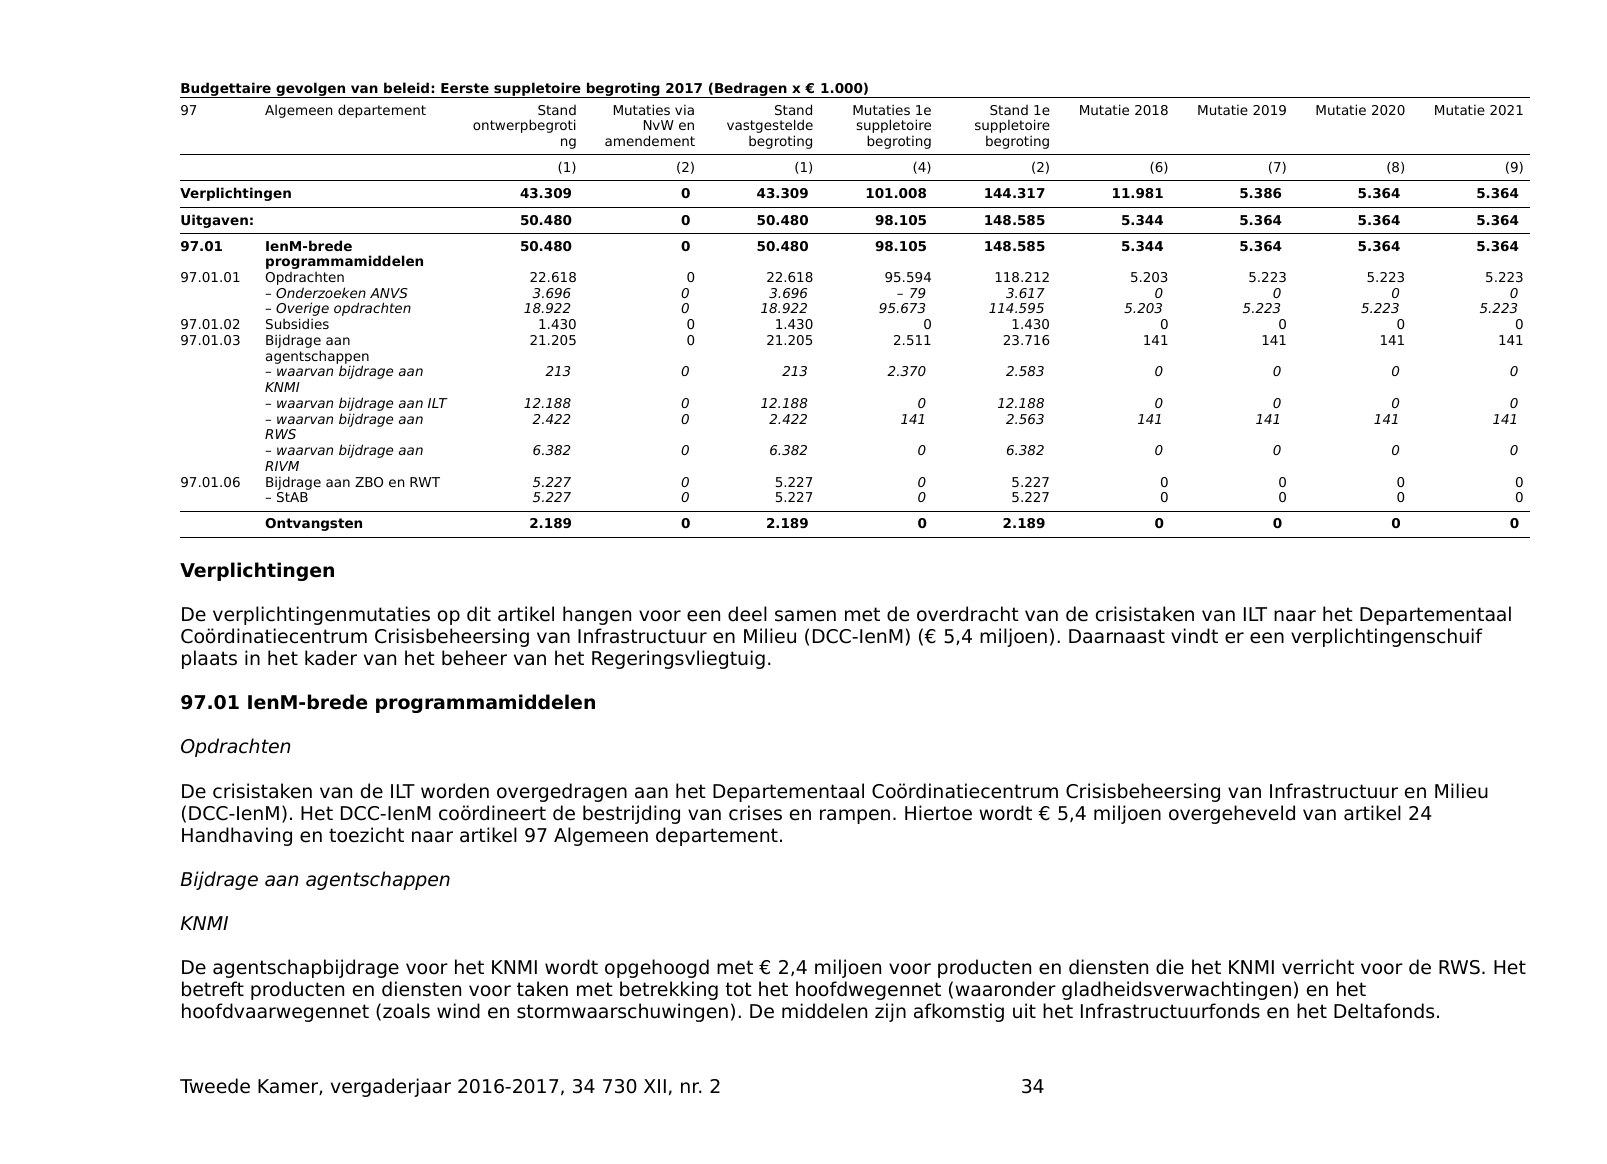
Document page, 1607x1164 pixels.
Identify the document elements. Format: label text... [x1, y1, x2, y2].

table_cell 0 [819, 474, 937, 490]
table_cell 144.317 [938, 181, 1056, 207]
table_cell 5.227 [701, 474, 819, 490]
table_cell [180, 443, 259, 474]
table_cell [180, 301, 259, 317]
table_cell 0 [1293, 364, 1411, 396]
table_cell 5.386 [1174, 181, 1293, 207]
table_cell 141 [1411, 411, 1529, 443]
table_cell Bijdrage aan agentschappen [259, 333, 464, 364]
table_cell 0 [583, 234, 701, 270]
table_cell 141 [1293, 411, 1411, 443]
table_cell 3.696 [701, 286, 819, 301]
table_cell 148.585 [938, 208, 1056, 233]
table_cell 0 [1056, 474, 1174, 490]
table_cell 6.382 [938, 443, 1056, 474]
table_cell 148.585 [938, 234, 1056, 270]
table_cell [180, 364, 259, 396]
table_cell 0 [819, 317, 937, 333]
table_cell 5.344 [1056, 234, 1174, 270]
table_cell Uitgaven: [180, 208, 464, 233]
table_cell 2.563 [938, 411, 1056, 443]
table_cell 5.364 [1174, 234, 1293, 270]
table_cell 97.01.01 [180, 270, 259, 286]
table_cell 21.205 [464, 333, 582, 364]
table_cell 0 [1056, 396, 1174, 411]
table_cell (2) [938, 155, 1056, 180]
table_cell 22.618 [701, 270, 819, 286]
table_cell 5.364 [1174, 208, 1293, 233]
table_cell 5.364 [1411, 234, 1529, 270]
table_cell 12.188 [938, 396, 1056, 411]
subtitle KNMI [180, 913, 1529, 935]
table_cell 0 [1293, 512, 1411, 537]
table_cell 5.364 [1293, 208, 1411, 233]
table_cell 2.583 [938, 364, 1056, 396]
table_cell 0 [1174, 286, 1293, 301]
table_cell [180, 512, 259, 537]
table_cell 0 [583, 364, 701, 396]
table_cell 213 [464, 364, 582, 396]
table_cell Mutatie 2021 [1411, 98, 1529, 154]
table_cell 0 [583, 181, 701, 207]
table_cell Opdrachten [259, 270, 464, 286]
table_cell 43.309 [464, 181, 582, 207]
table_cell 0 [583, 317, 701, 333]
table_cell – StAB [259, 490, 464, 511]
table_cell 0 [1056, 443, 1174, 474]
table_cell 2.189 [938, 512, 1056, 537]
table_cell 3.617 [938, 286, 1056, 301]
table_cell 0 [1056, 317, 1174, 333]
table_cell 97.01.06 [180, 474, 259, 490]
table_cell 0 [1411, 490, 1529, 511]
table_cell 5.364 [1411, 181, 1529, 207]
table_cell (9) [1411, 155, 1529, 180]
table_cell 2.422 [701, 411, 819, 443]
table_cell 2.511 [819, 333, 937, 364]
table_cell 95.594 [819, 270, 937, 286]
table_cell 141 [1056, 411, 1174, 443]
table_cell Bijdrage aan ZBO en RWT [259, 474, 464, 490]
text De agentschapbijdrage voor het KNMI wordt opgehoogd met € 2,4 miljoen voor producten en diensten die het KNMI verricht voor de RWS. Het betreft producten en diensten voor taken met betrekking tot het hoofdwegennet (waaronder gladheidsverwachtingen) en het hoofdvaarwegennet (zoals wind en stormwaarschuwingen). De middelen zijn afkomstig uit het Infrastructuurfonds en het Deltafonds. [180, 957, 1529, 1023]
table_cell 0 [583, 270, 701, 286]
table_cell 50.480 [464, 234, 582, 270]
table_cell 141 [819, 411, 937, 443]
table_cell 213 [701, 364, 819, 396]
table_cell 5.364 [1293, 234, 1411, 270]
table_cell 43.309 [701, 181, 819, 207]
table_cell 50.480 [464, 208, 582, 233]
table_cell 0 [1174, 364, 1293, 396]
table_cell 5.223 [1174, 301, 1293, 317]
table_cell 0 [1174, 512, 1293, 537]
table_cell 0 [819, 490, 937, 511]
table_cell 6.382 [701, 443, 819, 474]
table_cell Mutaties via NvW en amendement [583, 98, 701, 154]
table_cell 141 [1174, 333, 1293, 364]
table_cell 0 [1056, 490, 1174, 511]
table_cell 5.203 [1056, 301, 1174, 317]
table_cell 118.212 [938, 270, 1056, 286]
table_cell 0 [1293, 286, 1411, 301]
table_cell (6) [1056, 155, 1174, 180]
table_cell – waarvan bijdrage aan RIVM [259, 443, 464, 474]
table_cell 5.203 [1056, 270, 1174, 286]
table_cell 0 [583, 396, 701, 411]
table_cell Mutatie 2019 [1174, 98, 1293, 154]
table_cell Algemeen departement [259, 98, 464, 154]
table_cell 11.981 [1056, 181, 1174, 207]
table_cell 0 [1411, 286, 1529, 301]
table_cell 1.430 [938, 317, 1056, 333]
table_cell IenM-brede programmamiddelen [259, 234, 464, 270]
table_cell Verplichtingen [180, 181, 464, 207]
table_cell 0 [583, 490, 701, 511]
table_cell 5.227 [464, 474, 582, 490]
table_cell – 79 [819, 286, 937, 301]
table_cell 0 [1293, 443, 1411, 474]
table_cell 0 [1411, 364, 1529, 396]
table_cell 21.205 [701, 333, 819, 364]
table_cell 0 [583, 474, 701, 490]
table_cell 2.189 [701, 512, 819, 537]
table_cell – waarvan bijdrage aan ILT [259, 396, 464, 411]
table_cell 0 [1411, 474, 1529, 490]
table_cell 5.227 [938, 490, 1056, 511]
table_cell 98.105 [819, 234, 937, 270]
table_cell 5.223 [1293, 270, 1411, 286]
table_cell 0 [1174, 443, 1293, 474]
text De crisistaken van de ILT worden overgedragen aan het Departementaal Coördinatiecentrum Crisisbeheersing van Infrastructuur en Milieu (DCC-IenM). Het DCC-IenM coördineert de bestrijding van crises en rampen. Hiertoe wordt € 5,4 miljoen overgeheveld van artikel 24 Handhaving en toezicht naar artikel 97 Algemeen departement. [180, 781, 1529, 846]
table_cell 0 [1293, 490, 1411, 511]
table_cell 98.105 [819, 208, 937, 233]
table_cell [180, 411, 259, 443]
table_cell 0 [1174, 317, 1293, 333]
table_cell 6.382 [464, 443, 582, 474]
table_cell 5.223 [1293, 301, 1411, 317]
table_cell 97 [180, 98, 259, 154]
table_cell 5.223 [1411, 270, 1529, 286]
table_cell 0 [1174, 474, 1293, 490]
table_cell 0 [1293, 396, 1411, 411]
table_cell 0 [1056, 364, 1174, 396]
table_cell 2.422 [464, 411, 582, 443]
subtitle 97.01 IenM-brede programmamiddelen [180, 692, 1529, 714]
table_cell 5.227 [464, 490, 582, 511]
subtitle Opdrachten [180, 736, 1529, 758]
table_cell – waarvan bijdrage aan RWS [259, 411, 464, 443]
table_cell Stand vastgestelde begroting [701, 98, 819, 154]
table_cell 12.188 [701, 396, 819, 411]
table_cell 0 [819, 512, 937, 537]
table_cell 0 [583, 333, 701, 364]
table_cell 141 [1411, 333, 1529, 364]
table_cell [180, 490, 259, 511]
table_cell 2.370 [819, 364, 937, 396]
table_cell 0 [583, 301, 701, 317]
table_cell 2.189 [464, 512, 582, 537]
subtitle Bijdrage aan agentschappen [180, 869, 1529, 891]
table_cell 23.716 [938, 333, 1056, 364]
table_cell 0 [819, 396, 937, 411]
table_cell (4) [819, 155, 937, 180]
table_cell 0 [1411, 443, 1529, 474]
table_cell 0 [583, 512, 701, 537]
table_cell 0 [819, 443, 937, 474]
table_cell (8) [1293, 155, 1411, 180]
table_cell 18.922 [701, 301, 819, 317]
table_cell Mutatie 2020 [1293, 98, 1411, 154]
table_cell – Overige opdrachten [259, 301, 464, 317]
table_cell 1.430 [464, 317, 582, 333]
table_cell Subsidies [259, 317, 464, 333]
text De verplichtingenmutaties op dit artikel hangen voor een deel samen met de overdracht van de crisistaken van ILT naar het Departementaal Coördinatiecentrum Crisisbeheersing van Infrastructuur en Milieu (DCC-IenM) (€ 5,4 miljoen). Daarnaast vindt er een verplichtingenschuif plaats in het kader van het beheer van het Regeringsvliegtuig. [180, 604, 1529, 670]
table_cell 5.227 [701, 490, 819, 511]
table_cell 0 [583, 411, 701, 443]
table_cell [180, 396, 259, 411]
table_cell 114.595 [938, 301, 1056, 317]
table_cell 101.008 [819, 181, 937, 207]
table_cell 12.188 [464, 396, 582, 411]
table_cell 0 [1174, 490, 1293, 511]
table_cell [180, 155, 259, 180]
table_cell 18.922 [464, 301, 582, 317]
table_cell 0 [1293, 474, 1411, 490]
table_cell 95.673 [819, 301, 937, 317]
table_cell 5.227 [938, 474, 1056, 490]
table_cell 0 [1411, 512, 1529, 537]
table_cell Stand ontwerpbegroting [464, 98, 582, 154]
table_cell Mutaties 1e suppletoire begroting [819, 98, 937, 154]
table_cell 22.618 [464, 270, 582, 286]
table_cell 0 [1174, 396, 1293, 411]
table_cell 97.01.03 [180, 333, 259, 364]
table_cell 0 [583, 208, 701, 233]
table_cell 141 [1174, 411, 1293, 443]
table_cell 5.344 [1056, 208, 1174, 233]
table_cell 0 [1411, 317, 1529, 333]
table_cell Mutatie 2018 [1056, 98, 1174, 154]
subtitle Verplichtingen [180, 560, 1529, 582]
table_cell 97.01.02 [180, 317, 259, 333]
table_cell (7) [1174, 155, 1293, 180]
table_cell (2) [583, 155, 701, 180]
table_cell 141 [1056, 333, 1174, 364]
table_cell – Onderzoeken ANVS [259, 286, 464, 301]
table_cell 0 [1411, 396, 1529, 411]
table_cell 5.223 [1411, 301, 1529, 317]
table_cell [259, 155, 464, 180]
table_cell 0 [1293, 317, 1411, 333]
table_cell 1.430 [701, 317, 819, 333]
table_cell 3.696 [464, 286, 582, 301]
table_cell 5.364 [1293, 181, 1411, 207]
table_cell 141 [1293, 333, 1411, 364]
table_cell – waarvan bijdrage aan KNMI [259, 364, 464, 396]
table_cell 0 [1056, 286, 1174, 301]
table_cell Ontvangsten [259, 512, 464, 537]
table_cell [180, 286, 259, 301]
table_cell 50.480 [701, 208, 819, 233]
table_header Budgettaire gevolgen van beleid: Eerste suppletoire begroting 2017 (Bedragen x € 1.000) [180, 81, 1529, 97]
table_cell 0 [583, 286, 701, 301]
table_cell 5.223 [1174, 270, 1293, 286]
table_cell 97.01 [180, 234, 259, 270]
table_cell (1) [701, 155, 819, 180]
table_cell 0 [583, 443, 701, 474]
table_cell 0 [1056, 512, 1174, 537]
table_cell Stand 1e suppletoire begroting [938, 98, 1056, 154]
table_cell (1) [464, 155, 582, 180]
table_cell 5.364 [1411, 208, 1529, 233]
table_cell 50.480 [701, 234, 819, 270]
